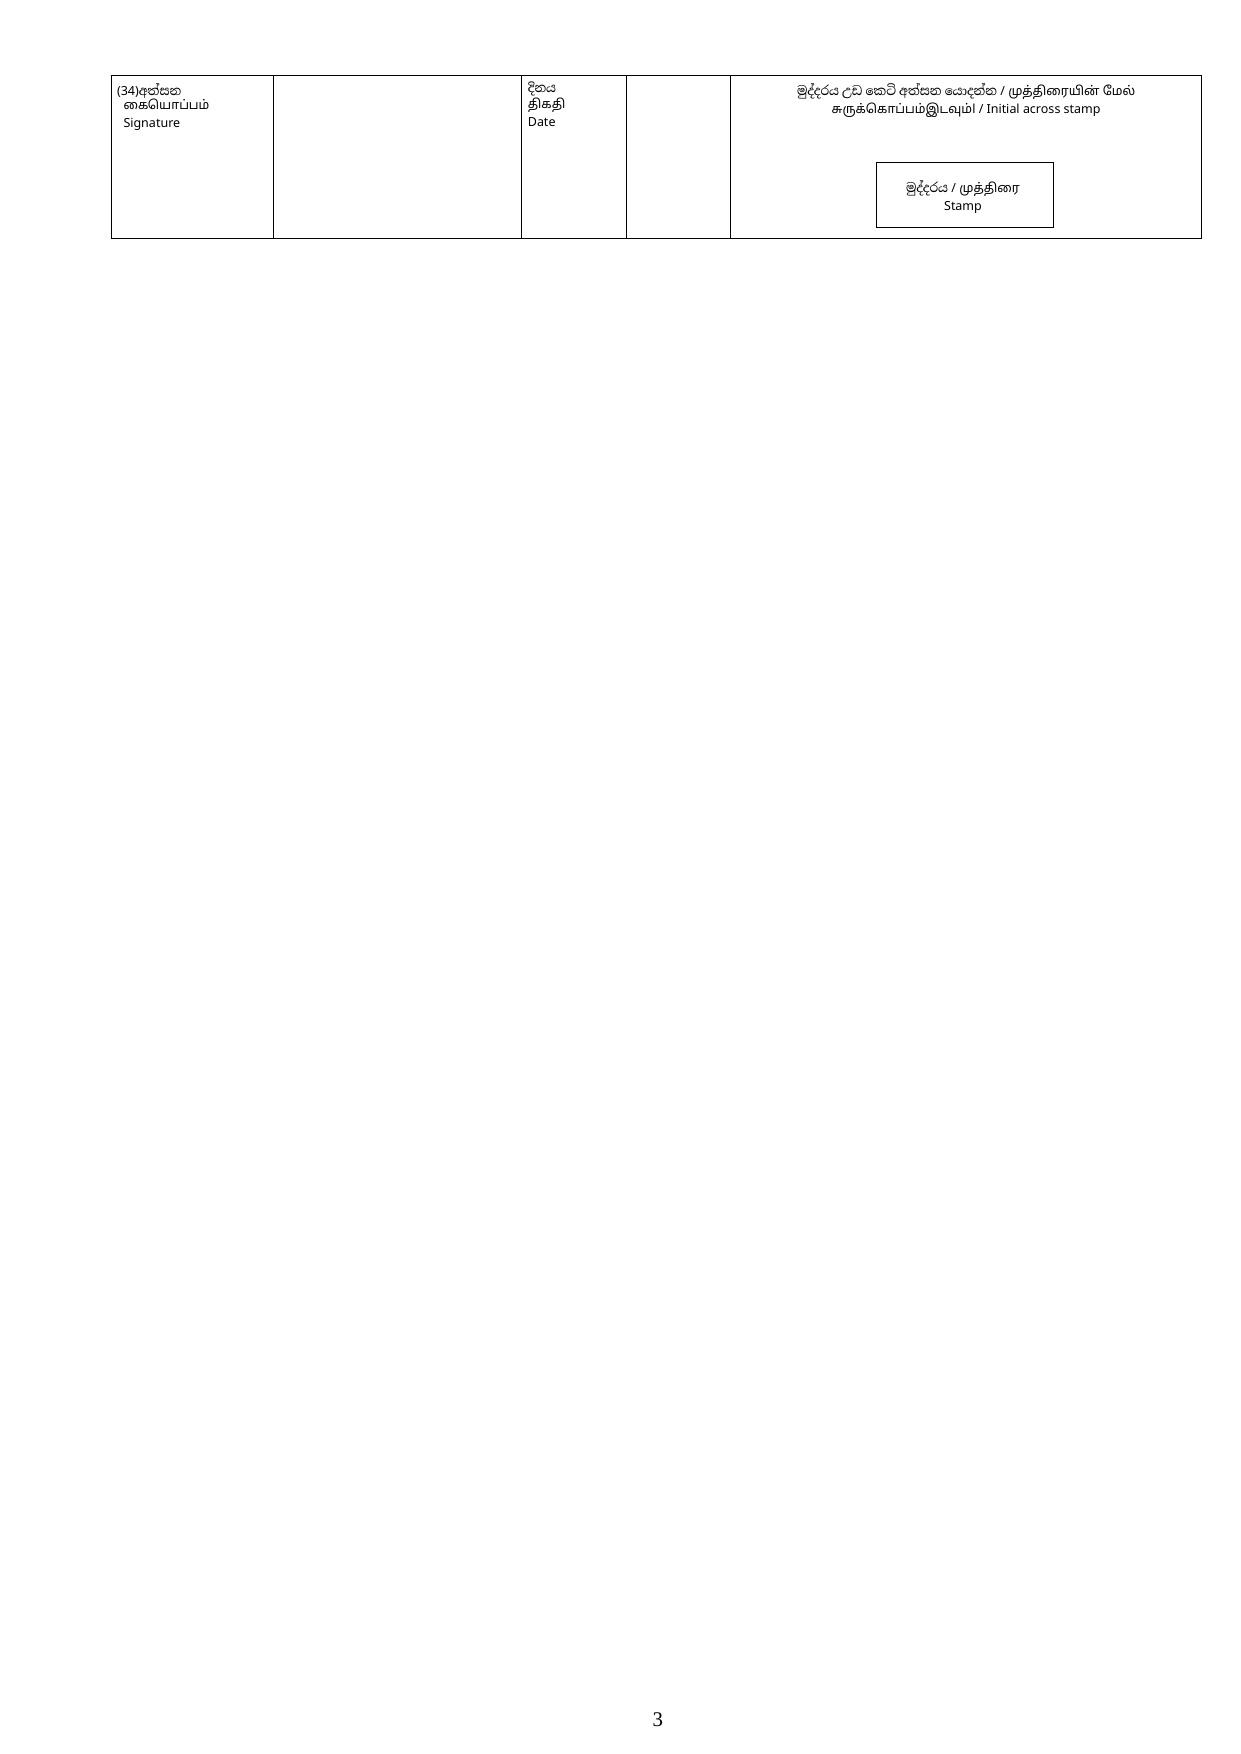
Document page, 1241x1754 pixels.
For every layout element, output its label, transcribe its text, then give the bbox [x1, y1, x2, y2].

table_cell [627, 76, 730, 238]
table_cell [274, 76, 521, 238]
table_cell මුද්දරය උඩ කෙටි අත්සන යොදන්න / முத்திரையின் மேல் சுருக்கொப்பம்இடவும்l / Initial across stamp [731, 76, 1201, 238]
table_cell (34)අත්සන கையொப்பம் Signature [112, 76, 273, 238]
table_cell දිනය திகதி Date [522, 76, 626, 238]
